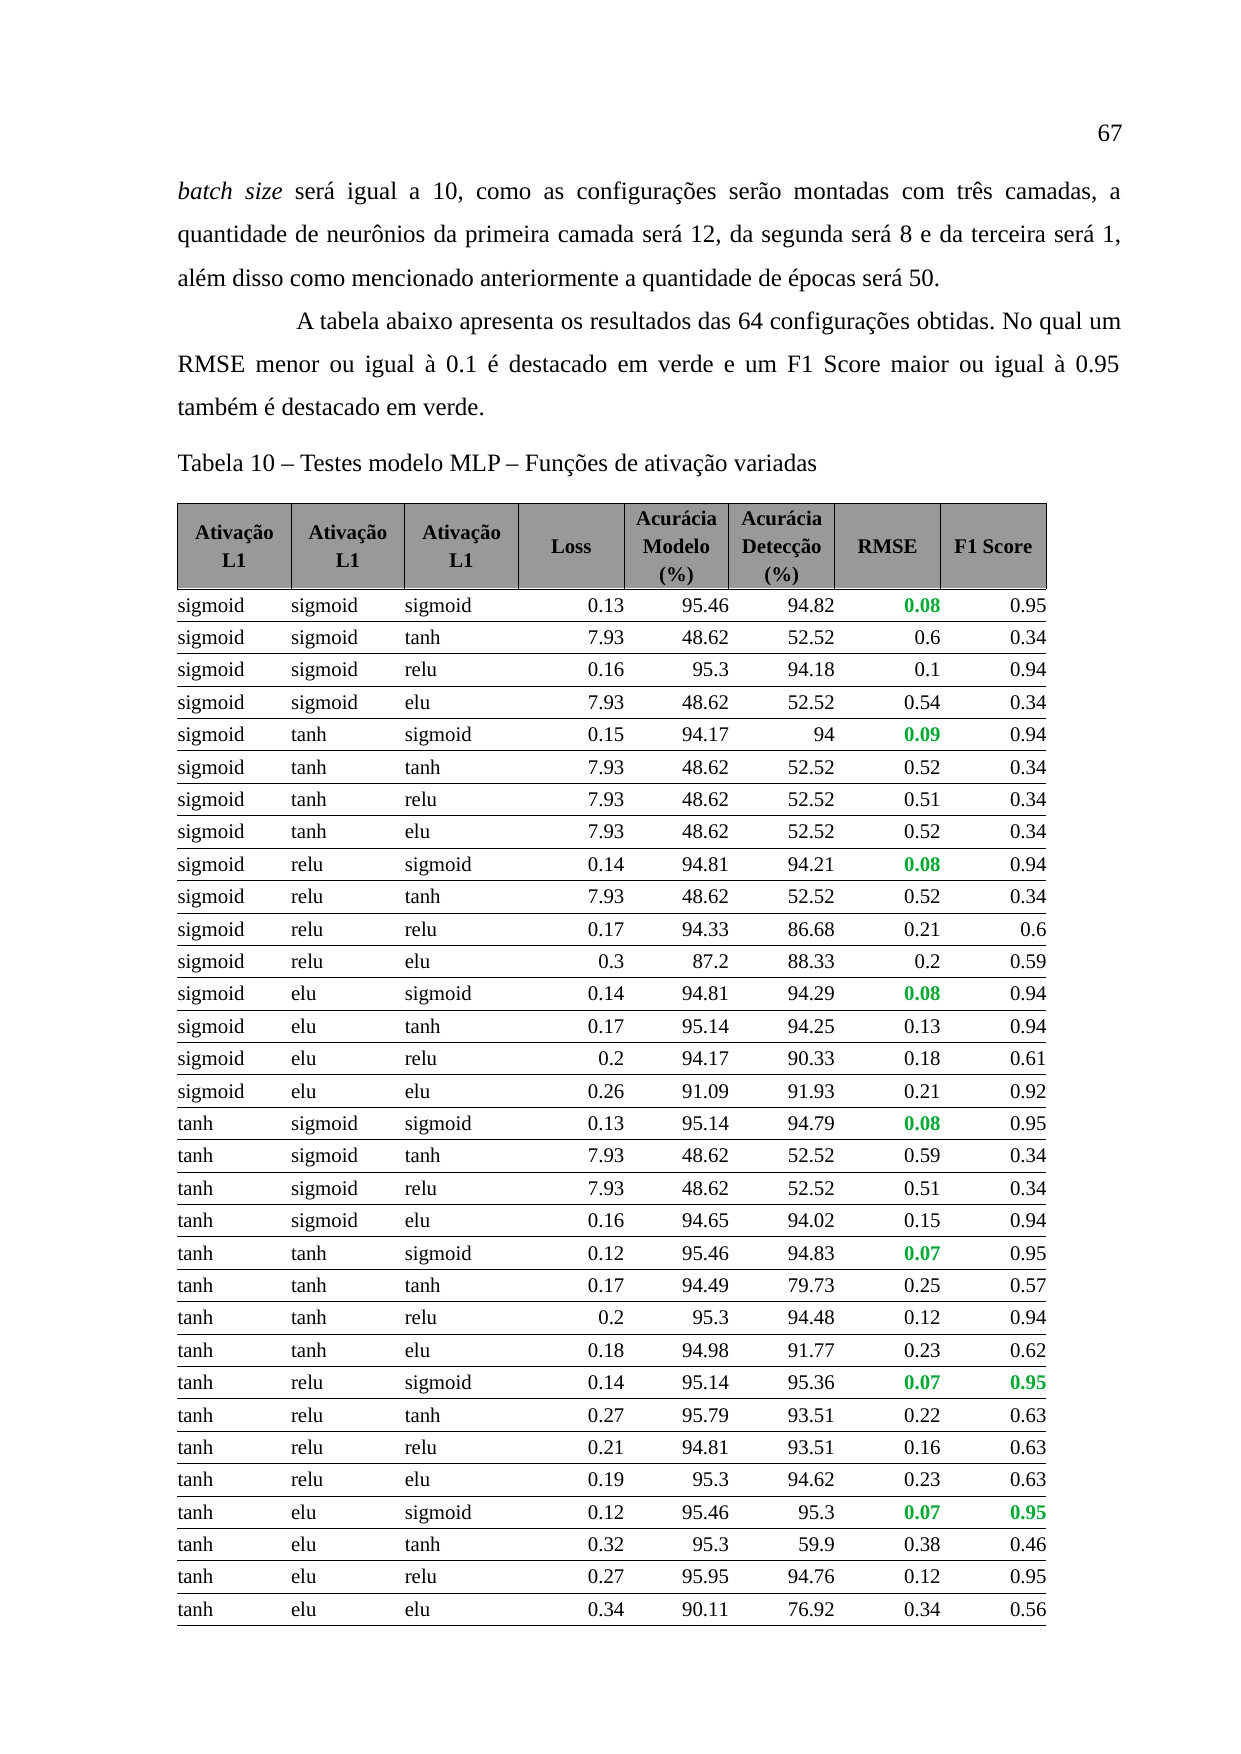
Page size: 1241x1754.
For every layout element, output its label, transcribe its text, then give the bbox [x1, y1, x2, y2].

table_cell 91.93 [729, 1075, 834, 1107]
table_cell 95.3 [624, 1529, 728, 1560]
table_cell 94.02 [729, 1205, 834, 1236]
table_cell relu [291, 1367, 404, 1398]
table_cell 0.52 [834, 816, 940, 848]
table_cell 0.54 [834, 687, 940, 718]
table_cell 48.62 [624, 751, 728, 783]
table_cell 95.3 [624, 654, 728, 686]
table_cell 0.14 [518, 849, 624, 880]
table_cell 93.51 [729, 1399, 834, 1431]
table_cell 0.18 [518, 1335, 624, 1366]
table_cell elu [291, 1561, 404, 1593]
table_cell sigmoid [291, 687, 404, 718]
table_cell 59.9 [729, 1529, 834, 1560]
table_cell 0.6 [834, 622, 940, 653]
table_cell 90.33 [729, 1043, 834, 1074]
table_cell elu [291, 1043, 404, 1074]
table_cell 0.17 [518, 914, 624, 945]
table_cell 0.08 [834, 978, 940, 1009]
table_cell sigmoid [177, 719, 291, 750]
table_cell 0.34 [940, 1140, 1046, 1172]
table_cell 0.57 [940, 1270, 1046, 1301]
table_cell 0.08 [834, 590, 940, 621]
table_header Ativação L1 [178, 504, 291, 588]
table_cell tanh [291, 816, 404, 848]
table_cell tanh [291, 719, 404, 750]
table_cell 95.46 [624, 1237, 728, 1269]
table_cell sigmoid [291, 622, 404, 653]
table_cell 0.52 [834, 881, 940, 912]
table_cell 94.98 [624, 1335, 728, 1366]
table_cell 95.79 [624, 1399, 728, 1431]
table_cell 7.93 [518, 881, 624, 912]
table_cell tanh [177, 1270, 291, 1301]
table_cell 0.12 [834, 1561, 940, 1593]
table_cell 0.34 [940, 751, 1046, 783]
table_cell 0.59 [940, 946, 1046, 977]
table_cell 0.94 [940, 719, 1046, 750]
table_cell 0.09 [834, 719, 940, 750]
table_cell tanh [177, 1561, 291, 1593]
table_cell 0.12 [518, 1497, 624, 1528]
table_cell tanh [177, 1464, 291, 1496]
table_cell elu [405, 1205, 518, 1236]
table_cell 0.56 [940, 1594, 1046, 1625]
table_cell 0.63 [940, 1464, 1046, 1496]
table_cell relu [405, 1302, 518, 1333]
table_cell relu [291, 849, 404, 880]
table_cell sigmoid [177, 590, 291, 621]
table_cell 48.62 [624, 687, 728, 718]
table_cell 52.52 [729, 816, 834, 848]
table_cell 0.08 [834, 1108, 940, 1139]
table_cell 7.93 [518, 1173, 624, 1204]
table_cell 0.15 [834, 1205, 940, 1236]
table_cell tanh [177, 1173, 291, 1204]
table_cell 94.49 [624, 1270, 728, 1301]
table_cell 94.29 [729, 978, 834, 1009]
table_cell sigmoid [177, 1075, 291, 1107]
table_cell 0.16 [518, 654, 624, 686]
table_cell 7.93 [518, 784, 624, 815]
table_cell relu [291, 881, 404, 912]
table_cell relu [405, 1173, 518, 1204]
table_cell 0.95 [940, 1367, 1046, 1398]
table_cell elu [405, 687, 518, 718]
table_cell 90.11 [624, 1594, 728, 1625]
table_cell 0.51 [834, 784, 940, 815]
table_cell tanh [177, 1399, 291, 1431]
table_cell 48.62 [624, 881, 728, 912]
table_cell elu [405, 1075, 518, 1107]
table_cell 0.94 [940, 1205, 1046, 1236]
table_cell 94.76 [729, 1561, 834, 1593]
table_cell 94.25 [729, 1011, 834, 1042]
table_cell sigmoid [177, 1043, 291, 1074]
table_cell 48.62 [624, 784, 728, 815]
table_cell 7.93 [518, 687, 624, 718]
table_cell 0.19 [518, 1464, 624, 1496]
text Tabela 10 – Testes modelo MLP – Funções de ativação variadas [177, 448, 1122, 476]
table_cell 0.17 [518, 1011, 624, 1042]
table_cell 0.63 [940, 1432, 1046, 1463]
table_cell 0.13 [834, 1011, 940, 1042]
table_cell elu [405, 1594, 518, 1625]
table_cell tanh [177, 1367, 291, 1398]
table_cell 0.13 [518, 1108, 624, 1139]
table_cell 0.13 [518, 590, 624, 621]
table_cell relu [405, 1561, 518, 1593]
table_cell tanh [177, 1497, 291, 1528]
table_cell tanh [405, 1140, 518, 1172]
table_cell 0.07 [834, 1367, 940, 1398]
table_cell tanh [405, 1270, 518, 1301]
table_cell sigmoid [177, 687, 291, 718]
table_cell 0.95 [940, 1561, 1046, 1593]
table_cell sigmoid [405, 1497, 518, 1528]
table_cell 0.22 [834, 1399, 940, 1431]
table_cell 95.46 [624, 590, 728, 621]
table_cell 0.25 [834, 1270, 940, 1301]
table_cell 0.2 [518, 1302, 624, 1333]
table_cell sigmoid [177, 881, 291, 912]
table_cell 0.32 [518, 1529, 624, 1560]
table_cell 95.14 [624, 1011, 728, 1042]
table_cell elu [405, 1464, 518, 1496]
table_cell relu [291, 1399, 404, 1431]
text batch size será igual a 10, como as configurações serão montadas com três camadas, a quantidade de neurônios da primeira camada será 12, da segunda será 8 e da terceira será 1, além disso como mencionado anteriormente a quantidade de épocas será 50. [177, 176, 1122, 291]
table_cell relu [405, 1432, 518, 1463]
table_cell elu [291, 1075, 404, 1107]
table_cell sigmoid [291, 590, 404, 621]
table_cell 94.18 [729, 654, 834, 686]
table_cell 94.48 [729, 1302, 834, 1333]
table_cell tanh [291, 1237, 404, 1269]
table_cell sigmoid [405, 719, 518, 750]
table_cell 87.2 [624, 946, 728, 977]
table_cell elu [291, 1011, 404, 1042]
table_cell elu [405, 816, 518, 848]
table_cell 95.46 [624, 1497, 728, 1528]
table_cell sigmoid [177, 914, 291, 945]
table_cell 0.15 [518, 719, 624, 750]
table_cell 91.77 [729, 1335, 834, 1366]
table_cell relu [291, 946, 404, 977]
table_cell elu [405, 946, 518, 977]
table_cell 0.94 [940, 978, 1046, 1009]
table_cell sigmoid [405, 1237, 518, 1269]
table_cell 0.34 [940, 622, 1046, 653]
table_cell elu [291, 978, 404, 1009]
table_cell tanh [405, 1399, 518, 1431]
table_cell 95.3 [624, 1464, 728, 1496]
table_cell 0.34 [940, 687, 1046, 718]
table_cell 94.62 [729, 1464, 834, 1496]
table_cell 79.73 [729, 1270, 834, 1301]
table_cell 0.51 [834, 1173, 940, 1204]
table_cell 48.62 [624, 1140, 728, 1172]
table_cell 0.21 [834, 914, 940, 945]
table_cell 0.95 [940, 1497, 1046, 1528]
table_cell tanh [405, 751, 518, 783]
table_cell 0.2 [518, 1043, 624, 1074]
table_cell sigmoid [177, 654, 291, 686]
table_header Loss [519, 504, 624, 588]
table_cell 95.14 [624, 1108, 728, 1139]
table_cell 48.62 [624, 1173, 728, 1204]
table_cell relu [291, 1464, 404, 1496]
table_cell 94.17 [624, 719, 728, 750]
table_cell sigmoid [177, 946, 291, 977]
table_cell 0.08 [834, 849, 940, 880]
table_cell 0.1 [834, 654, 940, 686]
table_cell 0.14 [518, 978, 624, 1009]
table_cell sigmoid [177, 784, 291, 815]
table_cell tanh [291, 1302, 404, 1333]
table_header Ativação L1 [292, 504, 404, 588]
table_cell sigmoid [177, 978, 291, 1009]
table_cell 94.21 [729, 849, 834, 880]
table_cell relu [405, 1043, 518, 1074]
table_header Acurácia Detecção (%) [729, 504, 834, 588]
table_cell 95.14 [624, 1367, 728, 1398]
table_cell 0.23 [834, 1464, 940, 1496]
table_cell 0.94 [940, 849, 1046, 880]
table_cell 48.62 [624, 816, 728, 848]
table_header Ativação L1 [405, 504, 518, 588]
table_cell 0.94 [940, 1011, 1046, 1042]
table_cell 0.18 [834, 1043, 940, 1074]
table_cell 0.21 [834, 1075, 940, 1107]
table_cell 94.81 [624, 1432, 728, 1463]
table_cell 0.14 [518, 1367, 624, 1398]
table_cell 76.92 [729, 1594, 834, 1625]
table_cell 95.3 [624, 1302, 728, 1333]
table_cell 7.93 [518, 622, 624, 653]
table_cell 52.52 [729, 1140, 834, 1172]
table_cell tanh [177, 1237, 291, 1269]
table_cell 52.52 [729, 881, 834, 912]
table_cell sigmoid [177, 849, 291, 880]
table_cell sigmoid [405, 849, 518, 880]
table_cell 0.34 [940, 816, 1046, 848]
table_cell tanh [177, 1432, 291, 1463]
table_cell sigmoid [291, 654, 404, 686]
table_cell 86.68 [729, 914, 834, 945]
table_cell tanh [177, 1140, 291, 1172]
table_cell tanh [291, 1335, 404, 1366]
table_cell tanh [405, 1011, 518, 1042]
table_cell 0.52 [834, 751, 940, 783]
table_cell 0.34 [518, 1594, 624, 1625]
table_cell tanh [405, 1529, 518, 1560]
table_cell 94.79 [729, 1108, 834, 1139]
table_cell 52.52 [729, 687, 834, 718]
table_cell 0.07 [834, 1237, 940, 1269]
table_cell elu [405, 1335, 518, 1366]
table_cell 0.12 [518, 1237, 624, 1269]
table_cell tanh [405, 881, 518, 912]
table_cell 48.62 [624, 622, 728, 653]
table_cell 0.34 [940, 1173, 1046, 1204]
table_cell 7.93 [518, 1140, 624, 1172]
table_cell sigmoid [405, 978, 518, 1009]
table_cell 0.94 [940, 654, 1046, 686]
table_cell sigmoid [405, 590, 518, 621]
table_cell 0.12 [834, 1302, 940, 1333]
table_cell 0.26 [518, 1075, 624, 1107]
table_cell relu [291, 1432, 404, 1463]
table_header F1 Score [941, 504, 1046, 588]
table_cell 0.27 [518, 1399, 624, 1431]
table_cell 0.21 [518, 1432, 624, 1463]
table_cell 52.52 [729, 622, 834, 653]
table_cell elu [291, 1529, 404, 1560]
table_cell tanh [177, 1108, 291, 1139]
table_cell 0.95 [940, 590, 1046, 621]
table_cell relu [291, 914, 404, 945]
table_cell sigmoid [177, 816, 291, 848]
table_cell 0.23 [834, 1335, 940, 1366]
text A tabela abaixo apresenta os resultados das 64 configurações obtidas. No qual um RMSE menor ou igual à 0.1 é destacado em verde e um F1 Score maior ou igual à 0.95 também é destacado em verde. [177, 306, 1122, 421]
table_cell tanh [291, 784, 404, 815]
table_cell tanh [291, 1270, 404, 1301]
table_cell tanh [177, 1205, 291, 1236]
table_cell sigmoid [405, 1108, 518, 1139]
table_cell relu [405, 784, 518, 815]
table_cell sigmoid [405, 1367, 518, 1398]
table_cell 0.07 [834, 1497, 940, 1528]
table_cell 52.52 [729, 1173, 834, 1204]
table_cell relu [405, 914, 518, 945]
table_cell 52.52 [729, 751, 834, 783]
table_cell 0.94 [940, 1302, 1046, 1333]
table_cell sigmoid [291, 1108, 404, 1139]
table_header Acurácia Modelo (%) [625, 504, 728, 588]
table_cell 95.3 [729, 1497, 834, 1528]
table_cell 0.6 [940, 914, 1046, 945]
table_header RMSE [835, 504, 940, 588]
table_cell 94.65 [624, 1205, 728, 1236]
table_cell 0.16 [518, 1205, 624, 1236]
table_cell 94.81 [624, 978, 728, 1009]
table_cell 94.82 [729, 590, 834, 621]
table_cell tanh [177, 1335, 291, 1366]
table_cell 0.38 [834, 1529, 940, 1560]
table_cell 0.34 [940, 881, 1046, 912]
table_cell 94.33 [624, 914, 728, 945]
table_cell 0.27 [518, 1561, 624, 1593]
table_cell 94.81 [624, 849, 728, 880]
table_cell 0.63 [940, 1399, 1046, 1431]
table_cell 0.17 [518, 1270, 624, 1301]
table_cell sigmoid [177, 751, 291, 783]
table_cell tanh [177, 1302, 291, 1333]
table_cell 0.2 [834, 946, 940, 977]
table_cell 95.36 [729, 1367, 834, 1398]
table_cell elu [291, 1497, 404, 1528]
table_cell sigmoid [177, 622, 291, 653]
table_cell 0.46 [940, 1529, 1046, 1560]
table_cell elu [291, 1594, 404, 1625]
table_cell tanh [177, 1529, 291, 1560]
table_cell 0.95 [940, 1237, 1046, 1269]
table_cell 0.59 [834, 1140, 940, 1172]
table_cell relu [405, 654, 518, 686]
table_cell 0.95 [940, 1108, 1046, 1139]
table_cell 94 [729, 719, 834, 750]
table_cell 93.51 [729, 1432, 834, 1463]
table_cell 91.09 [624, 1075, 728, 1107]
table_cell 7.93 [518, 816, 624, 848]
table_cell 88.33 [729, 946, 834, 977]
table_cell 0.62 [940, 1335, 1046, 1366]
table_cell sigmoid [291, 1140, 404, 1172]
table_cell tanh [291, 751, 404, 783]
table_cell 95.95 [624, 1561, 728, 1593]
table_cell tanh [405, 622, 518, 653]
table_cell 0.3 [518, 946, 624, 977]
table_cell 0.34 [940, 784, 1046, 815]
table_cell 0.92 [940, 1075, 1046, 1107]
table_cell sigmoid [177, 1011, 291, 1042]
table_cell 0.61 [940, 1043, 1046, 1074]
table_cell sigmoid [291, 1173, 404, 1204]
table_cell 52.52 [729, 784, 834, 815]
table_cell 94.83 [729, 1237, 834, 1269]
table_cell 0.34 [834, 1594, 940, 1625]
table_cell 94.17 [624, 1043, 728, 1074]
table_cell sigmoid [291, 1205, 404, 1236]
table_cell tanh [177, 1594, 291, 1625]
table_cell 7.93 [518, 751, 624, 783]
table_cell 0.16 [834, 1432, 940, 1463]
